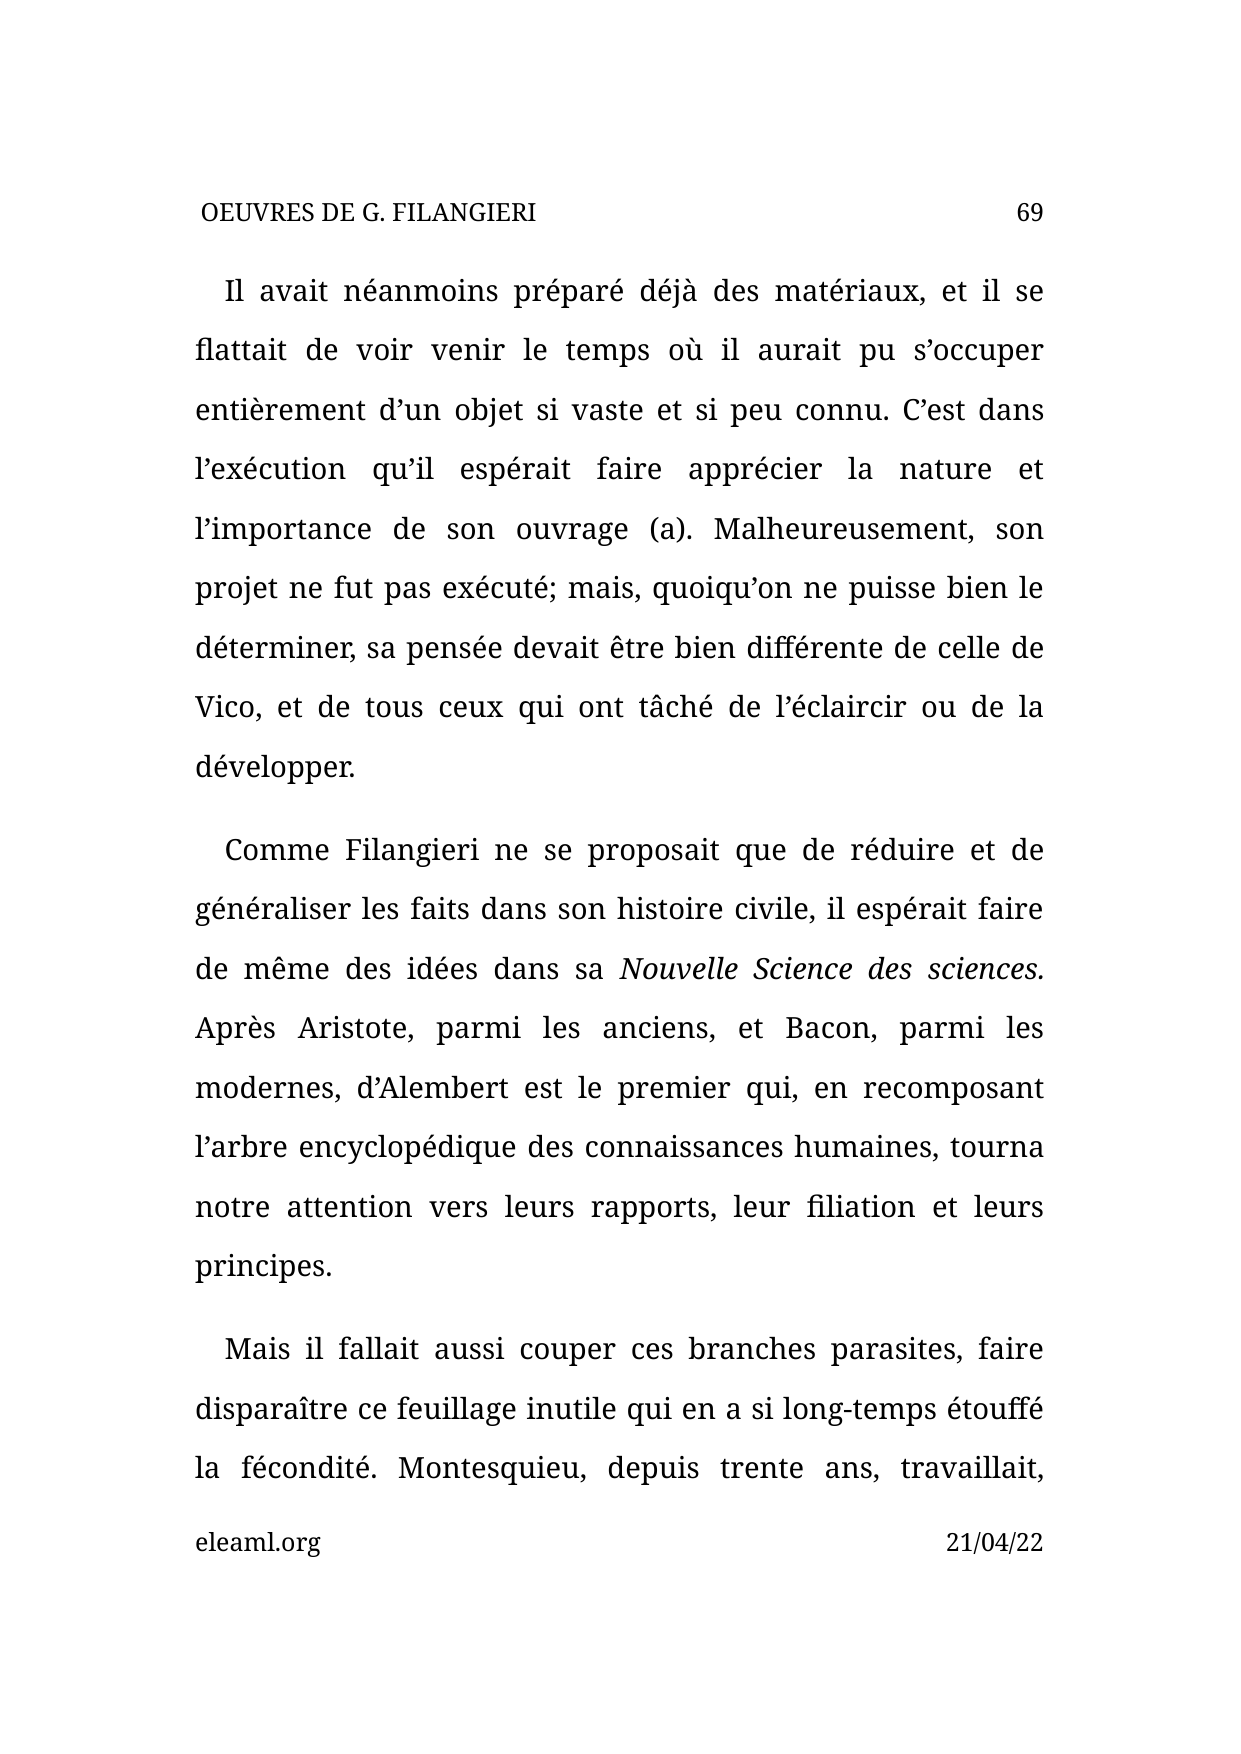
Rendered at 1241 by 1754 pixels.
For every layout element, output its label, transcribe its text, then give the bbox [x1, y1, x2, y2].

text Comme Filangieri ne se proposait que de réduire et de généraliser les faits dans son histoire civile, il espérait faire de même des idées dans sa Nouvelle Science des sciences. Après Aristote, parmi les anciens, et Bacon, parmi les modernes, d’Alembert est le premier qui, en recomposant l’arbre encyclopédique des connaissances humaines, tourna notre attention vers leurs rapports, leur filiation et leurs principes. [195, 829, 1045, 1285]
text Il avait néanmoins préparé déjà des matériaux, et il se flattait de voir venir le temps où il aurait pu s’occuper entièrement d’un objet si vaste et si peu connu. C’est dans l’exécution qu’il espérait faire apprécier la nature et l’importance de son ouvrage (a). Malheureusement, son projet ne fut pas exécuté; mais, quoiqu’on ne puisse bien le déterminer, sa pensée devait être bien différente de celle de Vico, et de tous ceux qui ont tâché de l’éclaircir ou de la développer. [195, 270, 1045, 786]
text Mais il fallait aussi couper ces branches parasites, faire disparaître ce feuillage inutile qui en a si long-temps étouffé la fécondité. Montesquieu, depuis trente ans, travaillait, [195, 1328, 1045, 1487]
